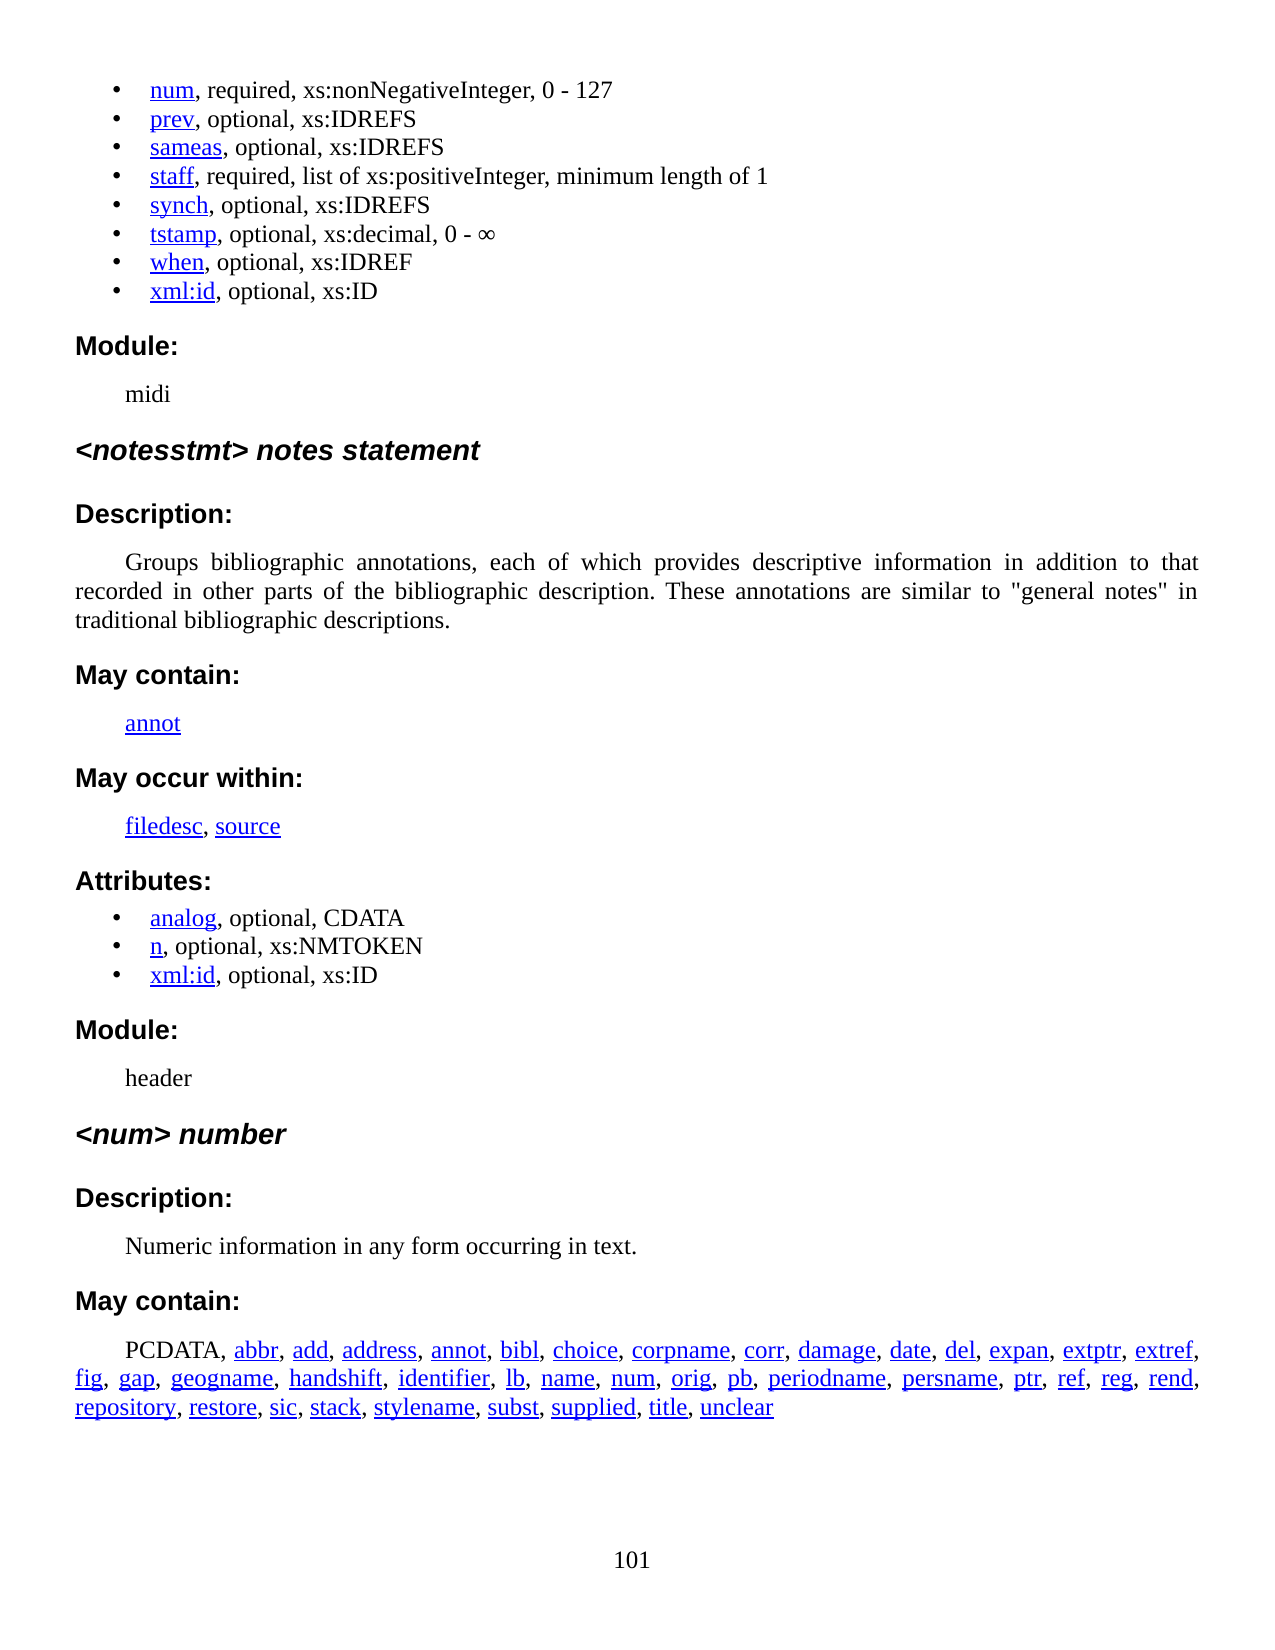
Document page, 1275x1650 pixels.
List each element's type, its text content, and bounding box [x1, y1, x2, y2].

list when, optional, xs:IDREF [112, 247, 1200, 276]
text midi [75, 379, 1200, 408]
text Numeric information in any form occurring in text. [75, 1231, 1200, 1260]
subtitle <notesstmt> notes statement [75, 433, 1200, 467]
subtitle Attributes: [75, 865, 1200, 896]
list staff, required, list of xs:positiveInteger, minimum length of 1 [112, 161, 1200, 190]
text PCDATA, abbr, add, address, annot, bibl, choice, corpname, corr, damage, date, del, expan, extptr, extref, fig, gap, geogname, handshift, identifier, lb, name, num, orig, pb, periodname, persname, ptr, ref, reg, rend, repository, restore, sic, stack, stylename, subst, supplied, title, unclear [75, 1335, 1200, 1421]
subtitle May contain: [75, 659, 1200, 690]
subtitle May contain: [75, 1285, 1200, 1316]
subtitle Module: [75, 330, 1200, 361]
text filedesc, source [75, 811, 1200, 840]
subtitle Module: [75, 1014, 1200, 1045]
subtitle May occur within: [75, 762, 1200, 793]
text header [75, 1063, 1200, 1092]
list prev, optional, xs:IDREFS [112, 104, 1200, 132]
subtitle Description: [75, 1182, 1200, 1213]
text annot [75, 708, 1200, 737]
list xml:id, optional, xs:ID [112, 960, 1200, 989]
list sameas, optional, xs:IDREFS [112, 132, 1200, 161]
subtitle Description: [75, 498, 1200, 529]
text Groups bibliographic annotations, each of which provides descriptive information in addition to that recorded in other parts of the bibliographic description. These annotations are similar to "general notes" in traditional bibliographic descriptions. [75, 547, 1200, 634]
list synch, optional, xs:IDREFS [112, 190, 1200, 219]
list xml:id, optional, xs:ID [112, 276, 1200, 305]
list num, required, xs:nonNegativeInteger, 0 - 127 [112, 75, 1200, 104]
list analog, optional, CDATA [112, 903, 1200, 931]
list n, optional, xs:NMTOKEN [112, 931, 1200, 960]
subtitle <num> number [75, 1117, 1200, 1151]
list tstamp, optional, xs:decimal, 0 - ∞ [112, 219, 1200, 247]
